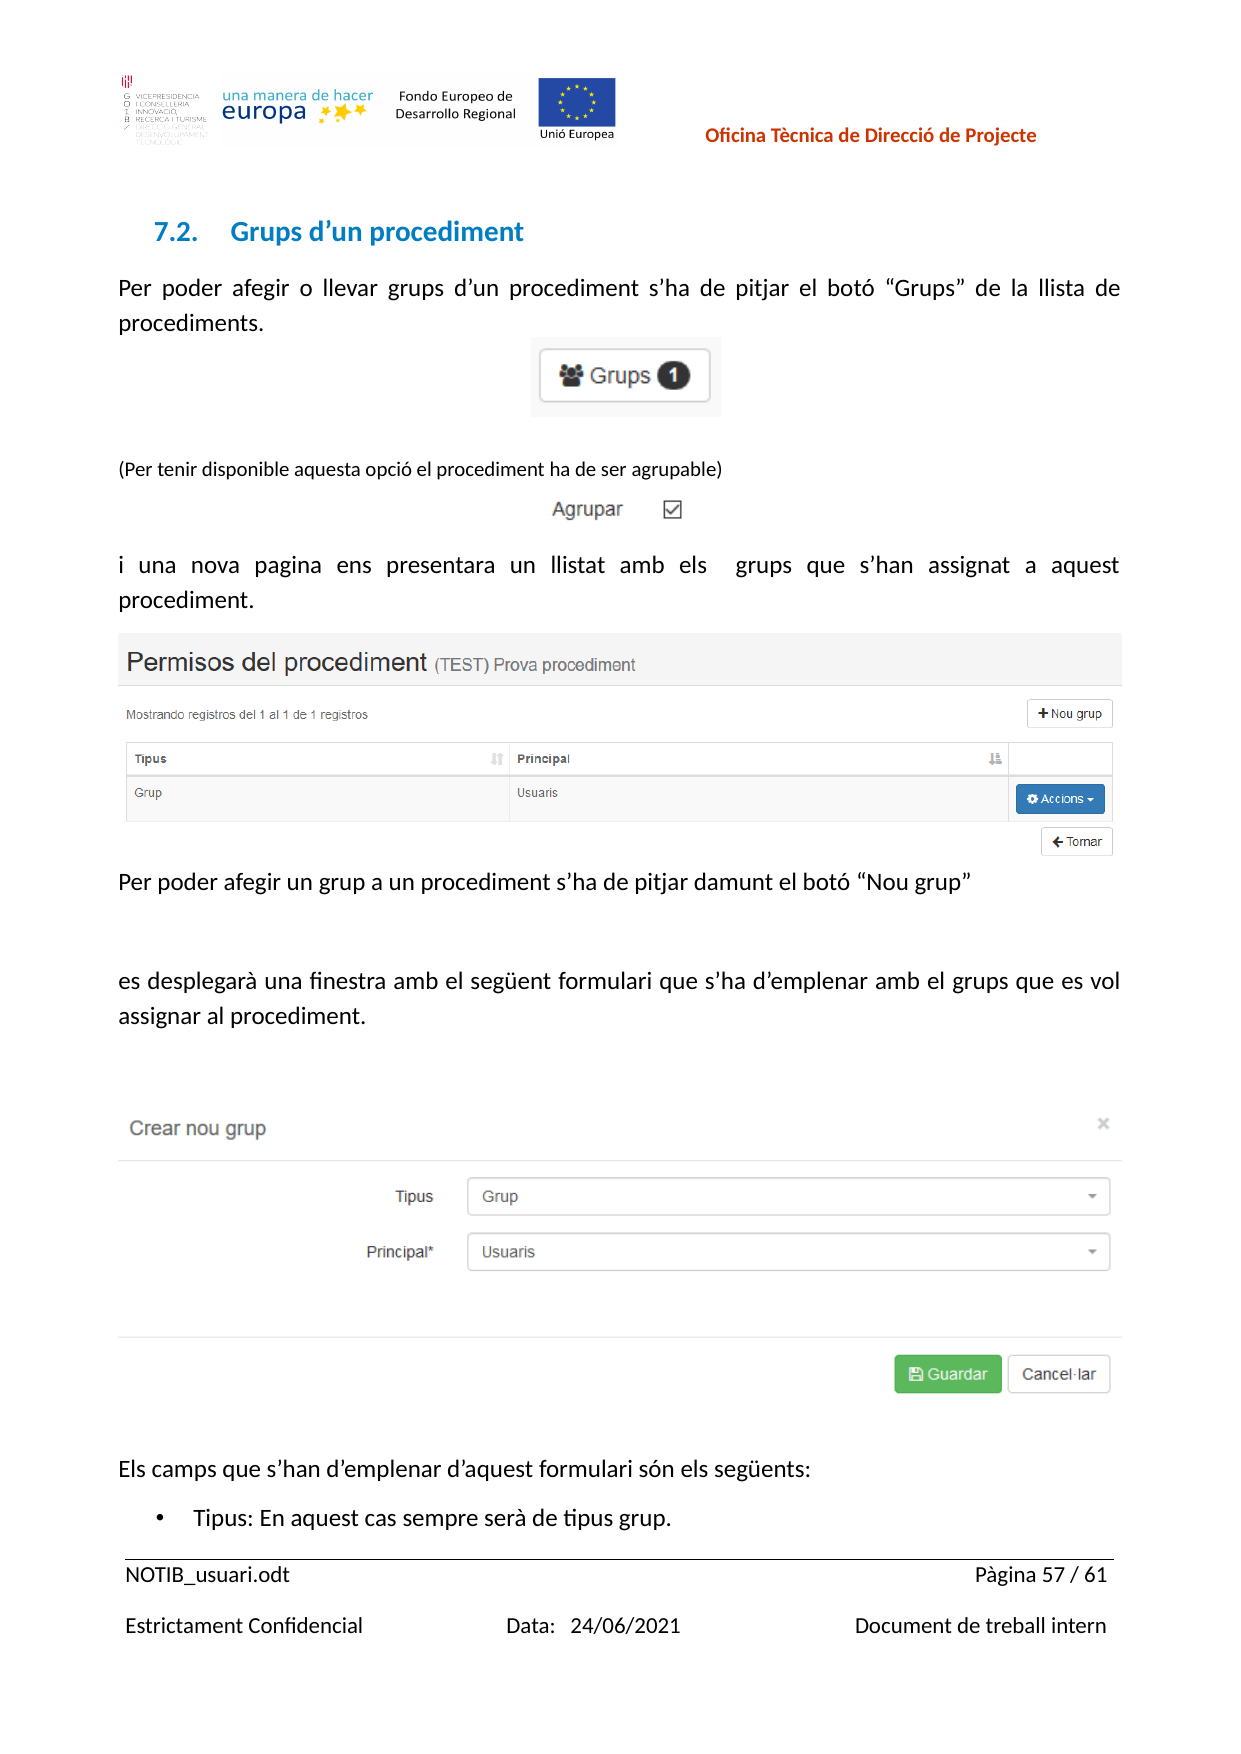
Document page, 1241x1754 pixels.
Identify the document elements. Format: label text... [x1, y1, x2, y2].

list Tipus: En aquest cas sempre serà de tipus grup. [156, 1502, 1122, 1533]
picture [219, 73, 621, 147]
text es desplegarà una finestra amb el següent formulari que s’ha d’emplenar amb el grups que es vol assignar al procediment. [118, 965, 1122, 1031]
picture [509, 484, 731, 541]
subtitle Grups d’un procediment [153, 213, 1122, 249]
text i una nova pagina ens presentara un llistat amb els grups que s’han assignat a aquest procediment. [118, 549, 1122, 615]
picture [118, 73, 213, 147]
picture [530, 337, 722, 417]
text Els camps que s’han d’emplenar d’aquest formulari són els següents: [118, 1453, 1122, 1483]
text Per poder afegir un grup a un procediment s’ha de pitjar damunt el botó “Nou grup” [118, 862, 1122, 897]
text (Per tenir disponible aquesta opció el procediment ha de ser agrupable) [118, 456, 1122, 481]
picture [118, 633, 1123, 862]
text Per poder afegir o llevar grups d’un procediment s’ha de pitjar el botó “Grups” de la llista de procediments. [118, 272, 1122, 338]
picture [118, 1099, 1123, 1399]
